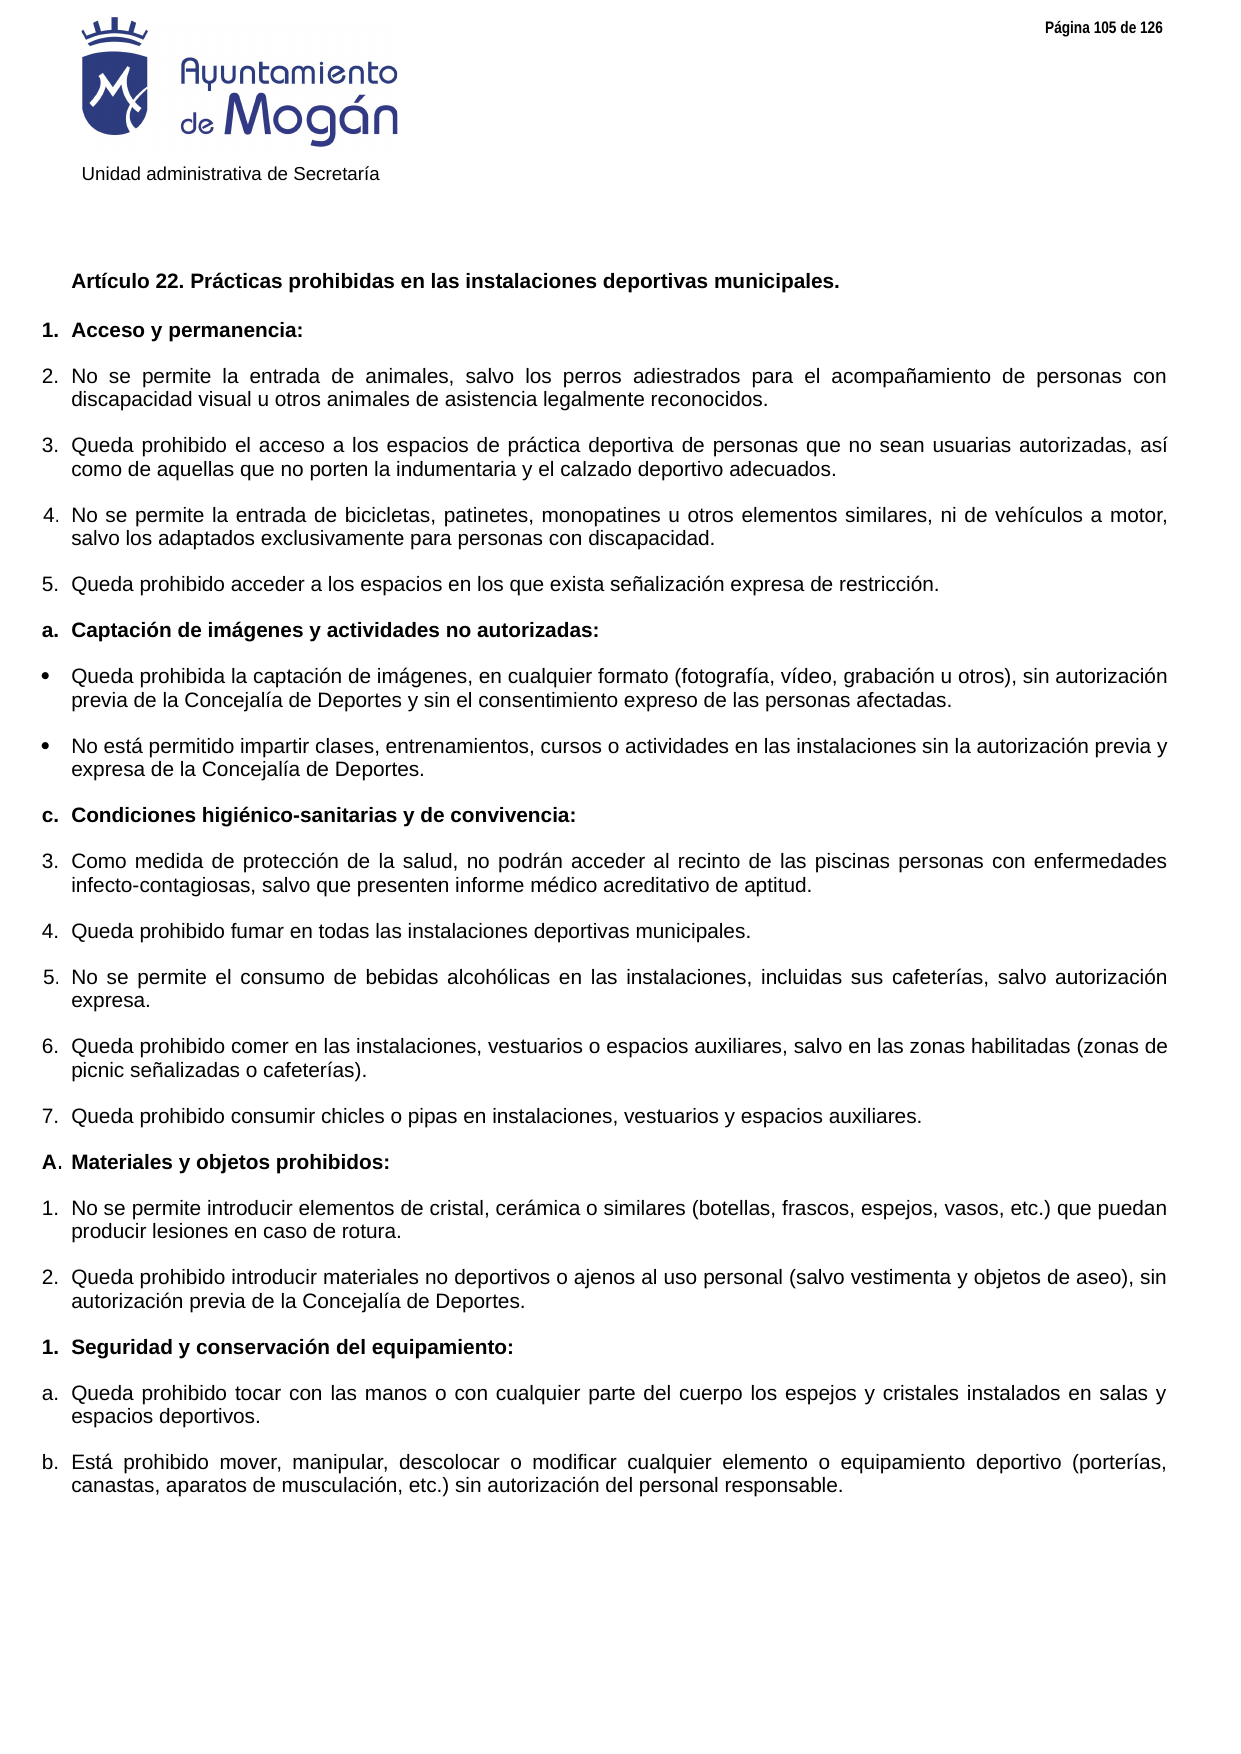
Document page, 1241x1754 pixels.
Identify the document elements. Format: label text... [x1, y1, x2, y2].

subtitle Artículo 22. Prácticas prohibidas en las instalaciones deportivas municipales. [71, 270, 1169, 293]
list Queda prohibido comer en las instalaciones, vestuarios o espacios auxiliares, salvo en las zonas habilitadas (zonas de picnic señalizadas o cafeterías). [59, 1035, 1169, 1081]
picture [81, 17, 398, 153]
list No se permite introducir elementos de cristal, cerámica o similares (botellas, frascos, espejos, vasos, etc.) que puedan producir lesiones en caso de rotura. [59, 1197, 1169, 1243]
list Queda prohibido consumir chicles o pipas en instalaciones, vestuarios y espacios auxiliares. [59, 1104, 1169, 1127]
list Captación de imágenes y actividades no autorizadas: [59, 619, 1169, 642]
list Queda prohibido el acceso a los espacios de práctica deportiva de personas que no sean usuarias autorizadas, así como de aquellas que no porten la indumentaria y el calzado deportivo adecuados. [59, 434, 1169, 480]
list No se permite el consumo de bebidas alcohólicas en las instalaciones, incluidas sus cafeterías, salvo autorización expresa. [59, 966, 1169, 1012]
list Condiciones higiénico-sanitarias y de convivencia: [59, 804, 1169, 827]
list Queda prohibida la captación de imágenes, en cualquier formato (fotografía, vídeo, grabación u otros), sin autorización previa de la Concejalía de Deportes y sin el consentimiento expreso de las personas afectadas. [59, 665, 1169, 711]
list Queda prohibido acceder a los espacios en los que exista señalización expresa de restricción. [59, 573, 1169, 596]
list Materiales y objetos prohibidos: [59, 1150, 1169, 1174]
list Acceso y permanencia: [59, 318, 1169, 342]
list No se permite la entrada de animales, salvo los perros adiestrados para el acompañamiento de personas con discapacidad visual u otros animales de asistencia legalmente reconocidos. [59, 364, 1169, 411]
list Seguridad y conservación del equipamiento: [59, 1335, 1169, 1358]
list No está permitido impartir clases, entrenamientos, cursos o actividades en las instalaciones sin la autorización previa y expresa de la Concejalía de Deportes. [59, 734, 1169, 781]
list Como medida de protección de la salud, no podrán acceder al recinto de las piscinas personas con enfermedades infecto-contagiosas, salvo que presenten informe médico acreditativo de aptitud. [59, 850, 1169, 896]
list No se permite la entrada de bicicletas, patinetes, monopatines u otros elementos similares, ni de vehículos a motor, salvo los adaptados exclusivamente para personas con discapacidad. [59, 503, 1169, 550]
list Queda prohibido tocar con las manos o con cualquier parte del cuerpo los espejos y cristales instalados en salas y espacios deportivos. [59, 1381, 1169, 1428]
list Queda prohibido fumar en todas las instalaciones deportivas municipales. [59, 919, 1169, 943]
list Está prohibido mover, manipular, descolocar o modificar cualquier elemento o equipamiento deportivo (porterías, canastas, aparatos de musculación, etc.) sin autorización del personal responsable. [59, 1451, 1169, 1497]
list Queda prohibido introducir materiales no deportivos o ajenos al uso personal (salvo vestimenta y objetos de aseo), sin autorización previa de la Concejalía de Deportes. [59, 1266, 1169, 1312]
